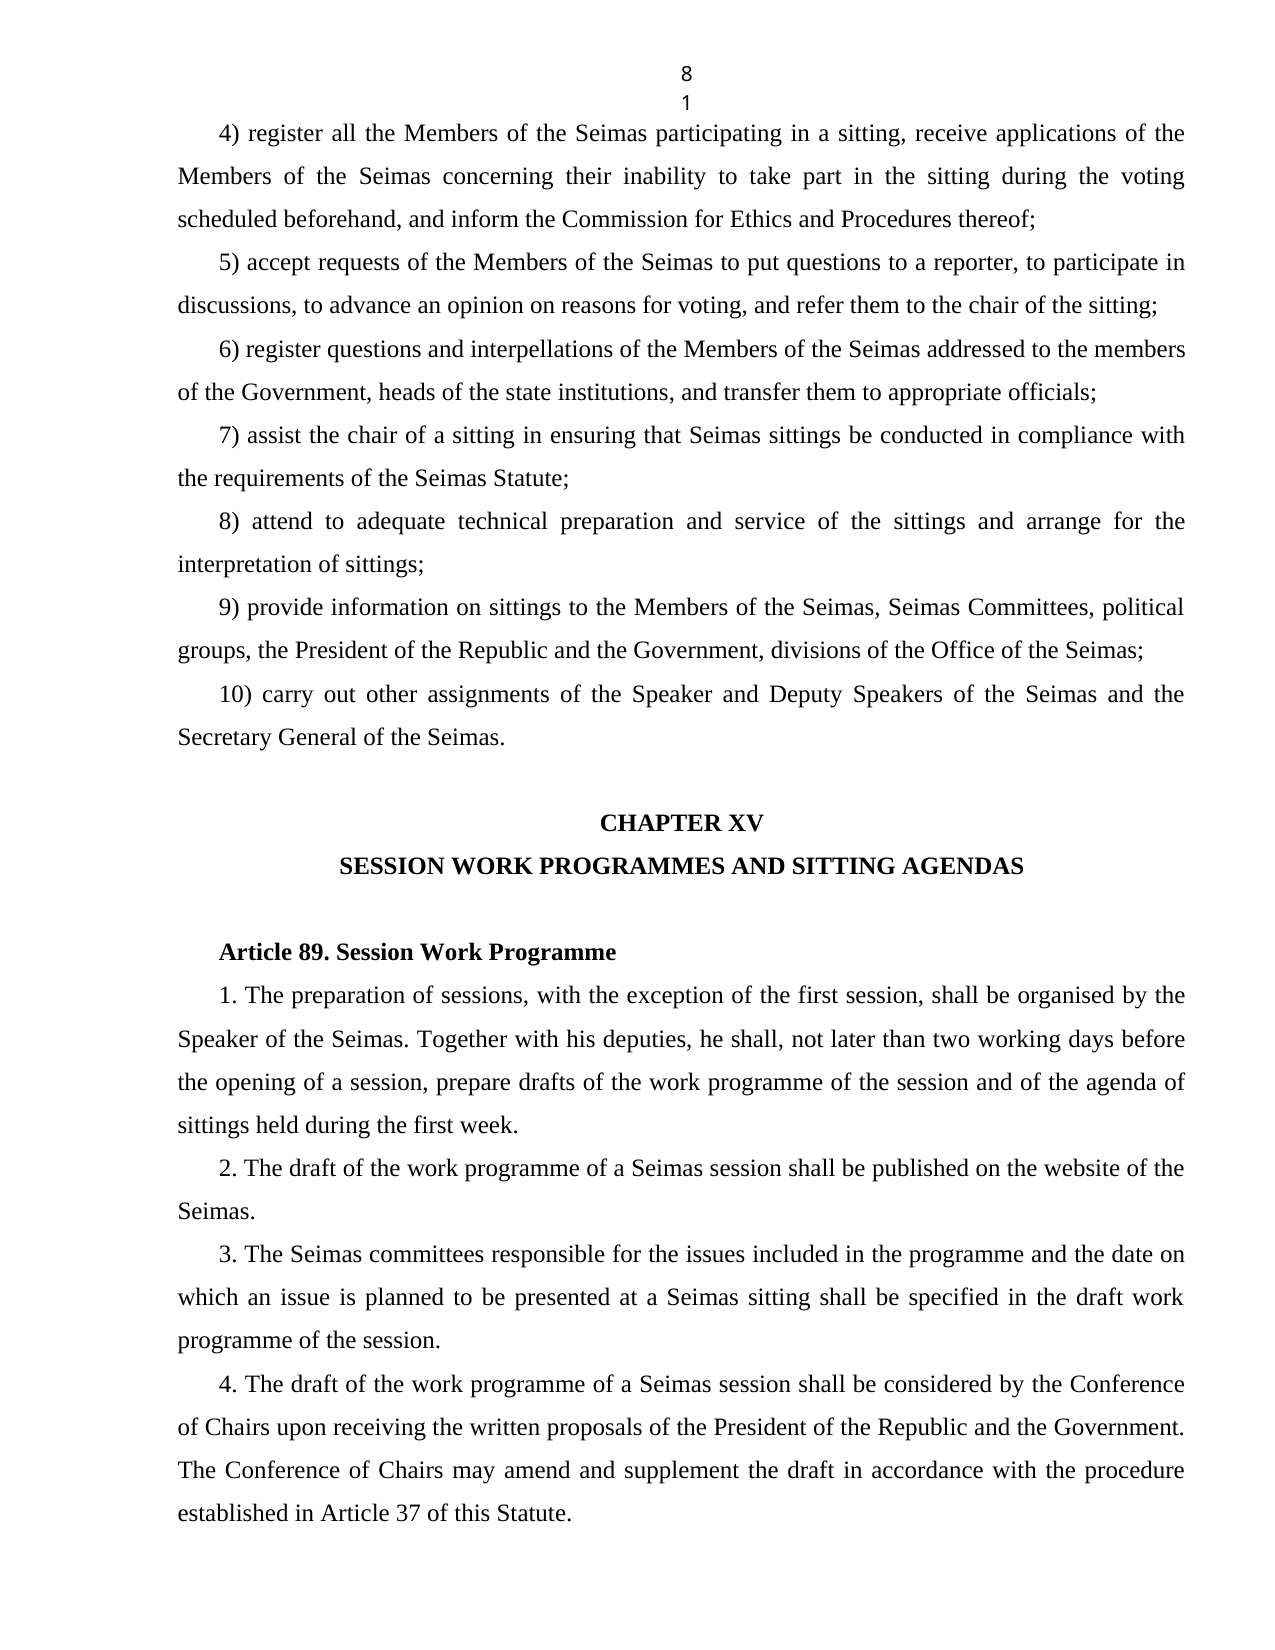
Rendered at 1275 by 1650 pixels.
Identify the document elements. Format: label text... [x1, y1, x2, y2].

text SESSION WORK PROGRAMMES AND SITTING AGENDAS [177, 851, 1186, 880]
text Chapter XV [177, 808, 1186, 837]
text 8) attend to adequate technical preparation and service of the sittings and arrange for the interpretation of sittings; [177, 506, 1186, 578]
text 4) register all the Members of the Seimas participating in a sitting, receive applications of the Members of the Seimas concerning their inability to take part in the sitting during the voting scheduled beforehand, and inform the Commission for Ethics and Procedures thereof; [177, 118, 1186, 233]
text 5) accept requests of the Members of the Seimas to put questions to a reporter, to participate in discussions, to advance an opinion on reasons for voting, and refer them to the chair of the sitting; [177, 247, 1186, 319]
text 1. The preparation of sessions, with the exception of the first session, shall be organised by the Speaker of the Seimas. Together with his deputies, he shall, not later than two working days before the opening of a session, prepare drafts of the work programme of the session and of the agenda of sittings held during the first week. [177, 981, 1186, 1139]
text 2. The draft of the work programme of a Seimas session shall be published on the website of the Seimas. [177, 1153, 1186, 1225]
text 3. The Seimas committees responsible for the issues included in the programme and the date on which an issue is planned to be presented at a Seimas sitting shall be specified in the draft work programme of the session. [177, 1239, 1186, 1354]
text Article 89. Session Work Programme [177, 937, 1186, 966]
text 9) provide information on sittings to the Members of the Seimas, Seimas Committees, political groups, the President of the Republic and the Government, divisions of the Office of the Seimas; [177, 592, 1186, 664]
text 7) assist the chair of a sitting in ensuring that Seimas sittings be conducted in compliance with the requirements of the Seimas Statute; [177, 420, 1186, 492]
text 4. The draft of the work programme of a Seimas session shall be considered by the Conference of Chairs upon receiving the written proposals of the President of the Republic and the Government. The Conference of Chairs may amend and supplement the draft in accordance with the procedure established in Article 37 of this Statute. [177, 1369, 1186, 1527]
text 10) carry out other assignments of the Speaker and Deputy Speakers of the Seimas and the Secretary General of the Seimas. [177, 679, 1186, 751]
text 6) register questions and interpellations of the Members of the Seimas addressed to the members of the Government, heads of the state institutions, and transfer them to appropriate officials; [177, 334, 1186, 406]
